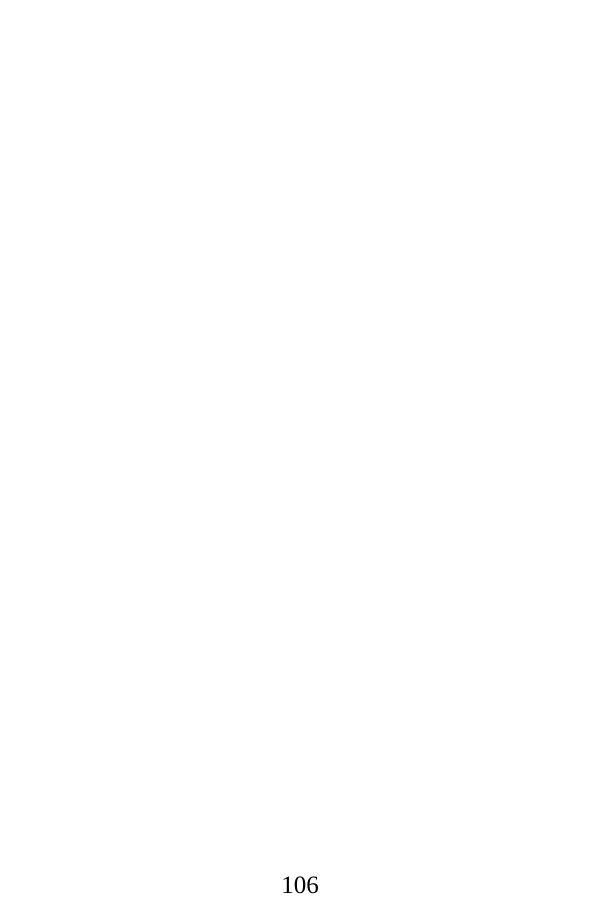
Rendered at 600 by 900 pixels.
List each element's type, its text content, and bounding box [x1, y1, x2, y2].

text . . . [37, 106, 562, 128]
text Kevin said he would be going to Philadelphia straight from Honeycutters tour in Michigan, so I said I probably wouldn't go to the Dr. Dog shows, which is a little sad but more of a relief. If I stay home, I can definitely do some house sitting for either the Williams or McMicken family. [37, 378, 562, 514]
text . . . [37, 537, 562, 560]
text I have confused her autistic friendship for intimacy. [37, 37, 562, 83]
text I sat on the porch with the cats, walked around the yard with Myrtle and drove to Hendrix for Blob practice. We ran through Ryan's song, Come Away, Take it Easy, Pink Pony Club and We Can't Be Friends by Ariana Grande. I said goodbye to everyone individually, sped to Scott Land and let Myrtle out. She had a wild energy and was speeding around chewing toys and chasing cats while I wrote in my journal. [37, 151, 562, 355]
text As predicted, Myrtle woke me at six. She went outside while I put one-and-three-quarters cups of food in her bowl, then came in and ate. We both went out after that so she could poop, which happened [37, 741, 562, 832]
text VI.XXVIII [37, 696, 562, 719]
text I read the intro to Armageddon in Retrospect while diverting Myrtle from chewing on her beds and the rug, then texted with Hannah til 1230 and laid me down to sleep. [37, 582, 562, 673]
